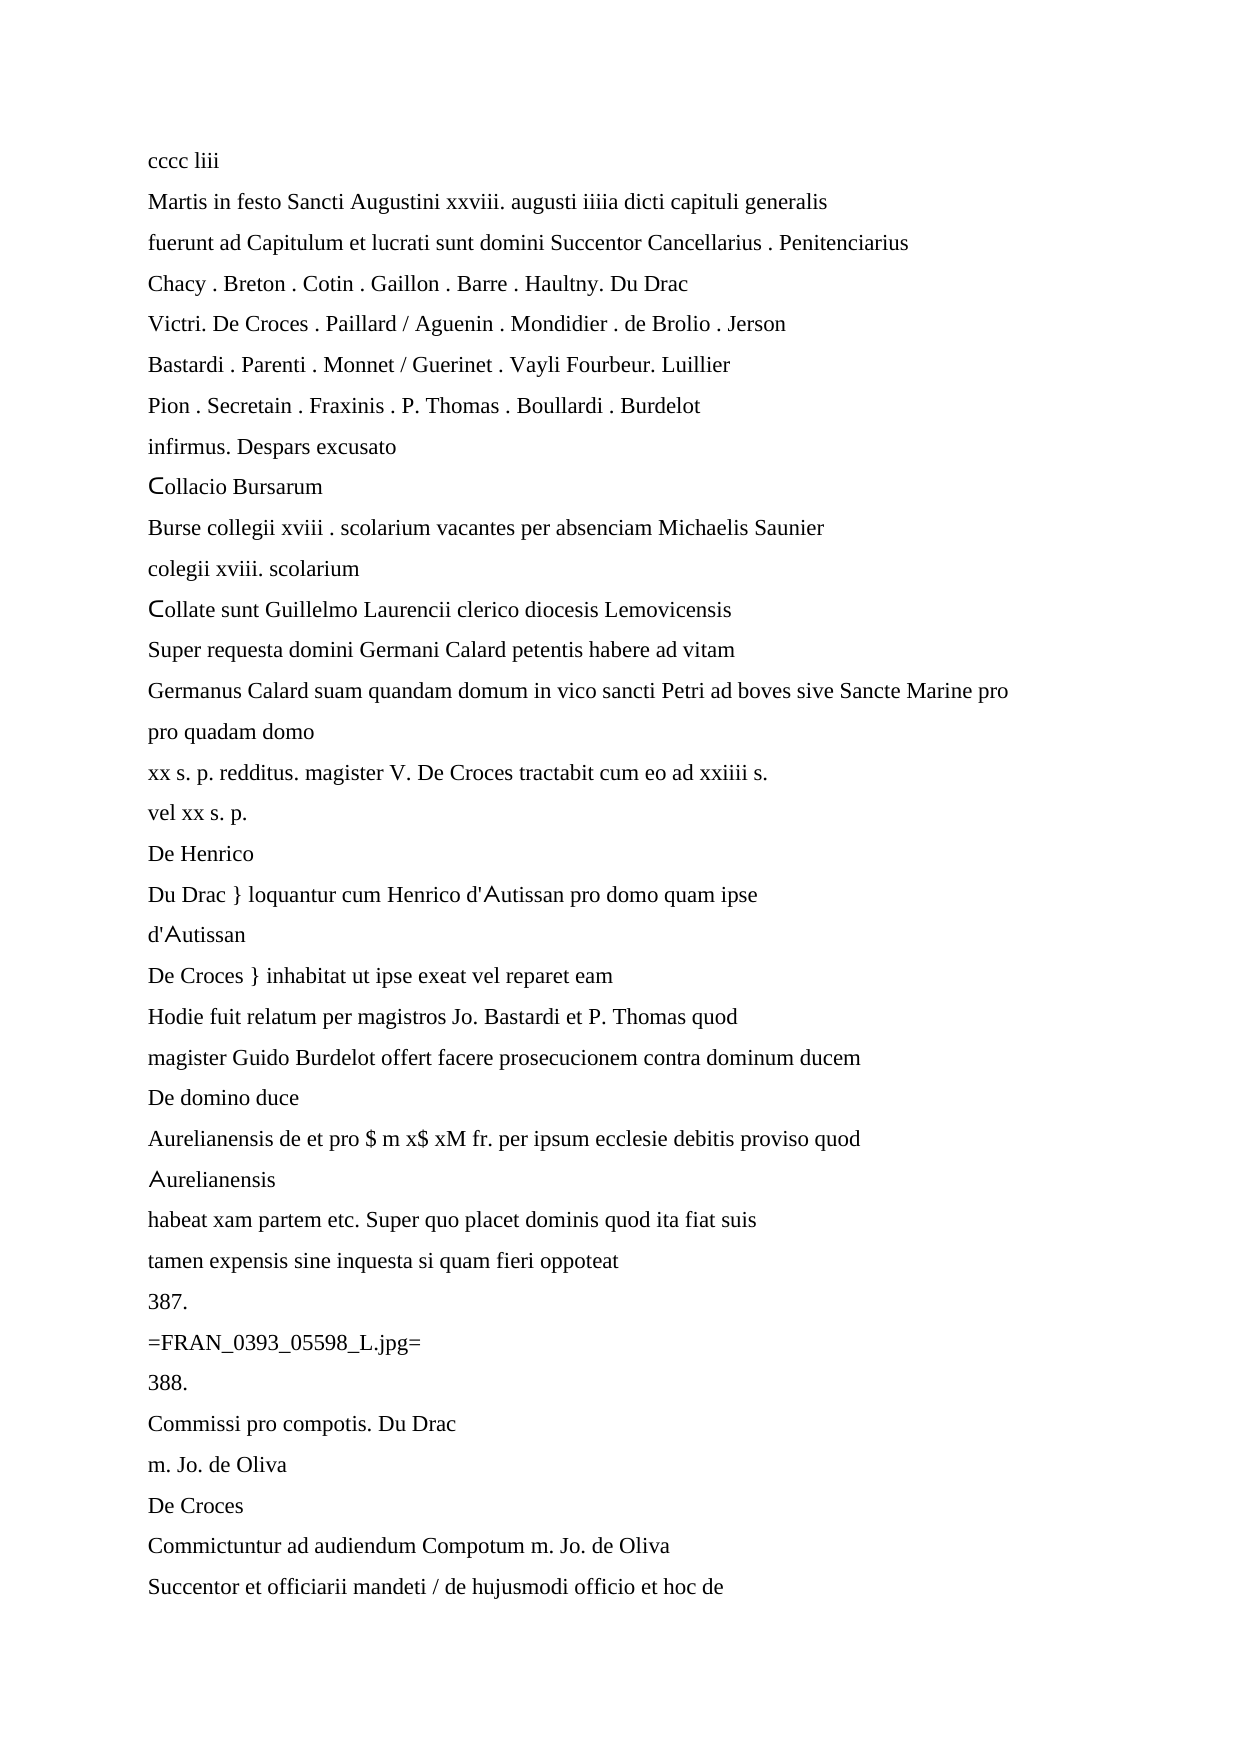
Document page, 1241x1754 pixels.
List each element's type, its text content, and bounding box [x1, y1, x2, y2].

text ᑕollacio Bursarum [148, 473, 1093, 500]
text Hodie fuit relatum per magistros Jo. Bastardi et P. Thomas quod [148, 1003, 1093, 1029]
text infirmus. Despars excusato [148, 433, 1093, 459]
text De Henrico [148, 840, 1093, 866]
text magister Guido Burdelot offert facere prosecucionem contra dominum ducem [148, 1044, 1093, 1070]
text d'ᗅutissan [148, 921, 1093, 948]
text pro quadam domo [148, 718, 1093, 744]
text De Croces [148, 1492, 1093, 1518]
text vel xx s. p. [148, 799, 1093, 826]
text cccc liii [148, 148, 1093, 174]
text De domino duce [148, 1084, 1093, 1111]
text Succentor et officiarii mandeti / de hujusmodi officio et hoc de [148, 1573, 1093, 1599]
text ᗅurelianensis [148, 1166, 1093, 1192]
text Germanus Calard suam quandam domum in vico sancti Petri ad boves sive Sancte Marine pro [148, 677, 1093, 703]
text ᑕollate sunt Guillelmo Laurencii clerico diocesis Lemovicensis [148, 596, 1093, 622]
text xx s. p. redditus. magister V. De Croces tractabit cum eo ad xxiiii s. [148, 758, 1093, 785]
text Chacy . Breton . Cotin . Gaillon . Barre . Haultny. Du Drac [148, 270, 1093, 296]
text Pion . Secretain . Fraxinis . P. Thomas . Boullardi . Burdelot [148, 392, 1093, 418]
text fuerunt ad Capitulum et lucrati sunt domini Succentor Cancellarius . Penitenciarius [148, 229, 1093, 255]
text Commictuntur ad audiendum Compotum m. Jo. de Oliva [148, 1532, 1093, 1559]
text colegii xviii. scolarium [148, 555, 1093, 581]
text 387. [148, 1288, 1093, 1314]
text Martis in festo Sancti Augustini xxviii. augusti iiiia dicti capituli generalis [148, 188, 1093, 215]
text =FRAN_0393_05598_L.jpg= [148, 1329, 1093, 1355]
text 388. [148, 1369, 1093, 1396]
text Commissi pro compotis. Du Drac [148, 1410, 1093, 1437]
text Du Drac } loquantur cum Henrico d'ᗅutissan pro domo quam ipse [148, 881, 1093, 907]
text De Croces } inhabitat ut ipse exeat vel reparet eam [148, 962, 1093, 988]
text habeat xam partem etc. Super quo placet dominis quod ita fiat suis [148, 1207, 1093, 1233]
text m. Jo. de Oliva [148, 1451, 1093, 1477]
text Burse collegii xviii . scolarium vacantes per absenciam Michaelis Saunier [148, 514, 1093, 541]
text tamen expensis sine inquesta si quam fieri oppoteat [148, 1247, 1093, 1274]
text Aurelianensis de et pro $ m x$ xM fr. per ipsum ecclesie debitis proviso quod [148, 1125, 1093, 1151]
text Bastardi . Parenti . Monnet / Guerinet . Vayli Fourbeur. Luillier [148, 351, 1093, 378]
text Victri. De Croces . Paillard / Aguenin . Mondidier . de Brolio . Jerson [148, 311, 1093, 337]
text Super requesta domini Germani Calard petentis habere ad vitam [148, 636, 1093, 663]
